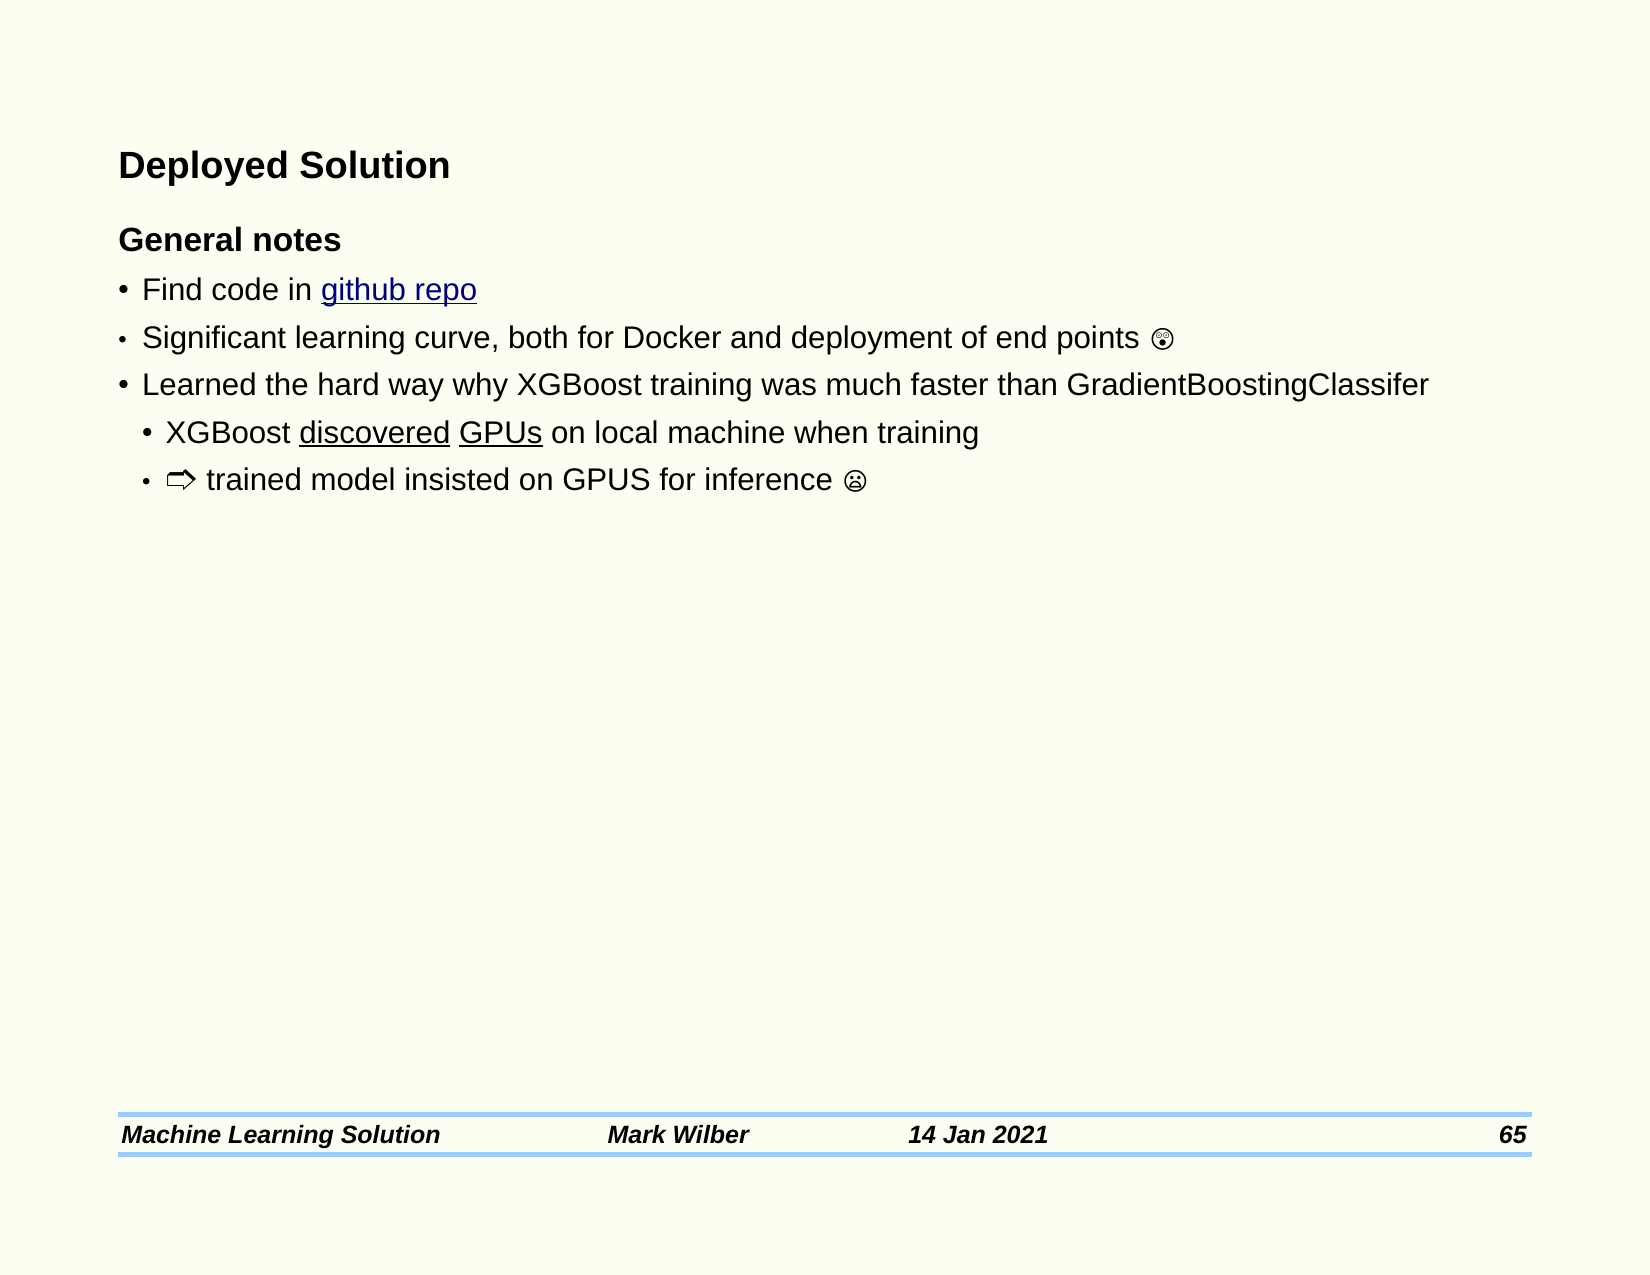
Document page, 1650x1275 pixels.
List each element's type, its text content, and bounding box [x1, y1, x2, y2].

list Significant learning curve, both for Docker and deployment of end points 😲 [118, 319, 1532, 355]
subtitle General notes [118, 220, 1532, 259]
list Find code in github repo [118, 271, 1532, 307]
list Learned the hard way why XGBoost training was much faster than GradientBoostingClassifer [118, 366, 1532, 402]
list XGBoost discovered GPUs on local machine when training [142, 414, 1532, 450]
list 🢣 trained model insisted on GPUS for inference 😦 [142, 461, 1532, 497]
subtitle Deployed Solution [118, 143, 1532, 187]
